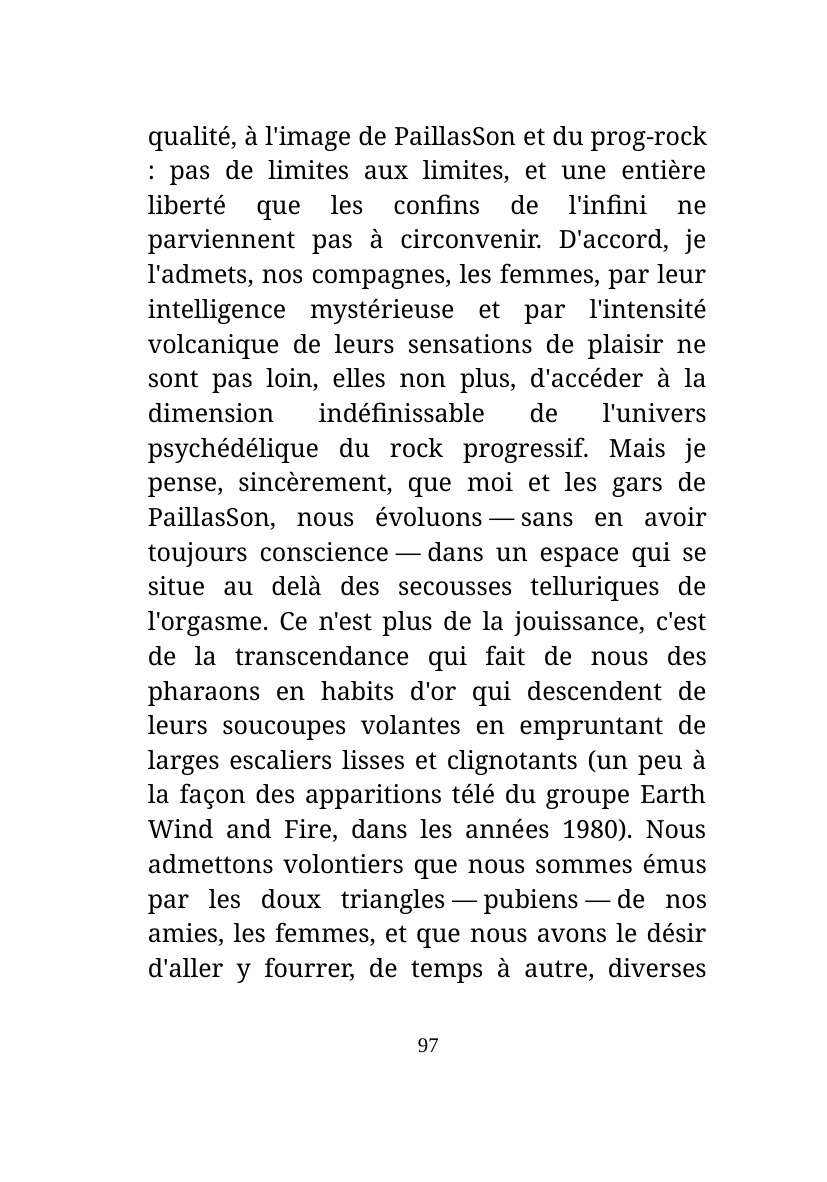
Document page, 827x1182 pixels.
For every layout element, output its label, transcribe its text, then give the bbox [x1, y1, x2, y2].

text qualité, à l'image de PaillasSon et du prog‑rock : pas de limites aux limites, et une entière liberté que les confins de l'infini ne parviennent pas à circonvenir. D'accord, je l'admets, nos compagnes, les femmes, par leur intelligence mystérieuse et par l'intensité volcanique de leurs sensations de plaisir ne sont pas loin, elles non plus, d'accéder à la dimension indéfinissable de l'univers psychédélique du rock progressif. Mais je pense, sincèrement, que moi et les gars de PaillasSon, nous évoluons ― sans en avoir toujours conscience ― dans un espace qui se situe au delà des secousses telluriques de l'orgasme. Ce n'est plus de la jouissance, c'est de la transcendance qui fait de nous des pharaons en habits d'or qui descendent de leurs soucoupes volantes en empruntant de larges escaliers lisses et clignotants (un peu à la façon des apparitions télé du groupe Earth Wind and Fire, dans les années 1980). Nous admettons volontiers que nous sommes émus par les doux triangles ― pubiens ― de nos amies, les femmes, et que nous avons le désir d'aller y fourrer, de temps à autre, diverses [148, 118, 707, 985]
